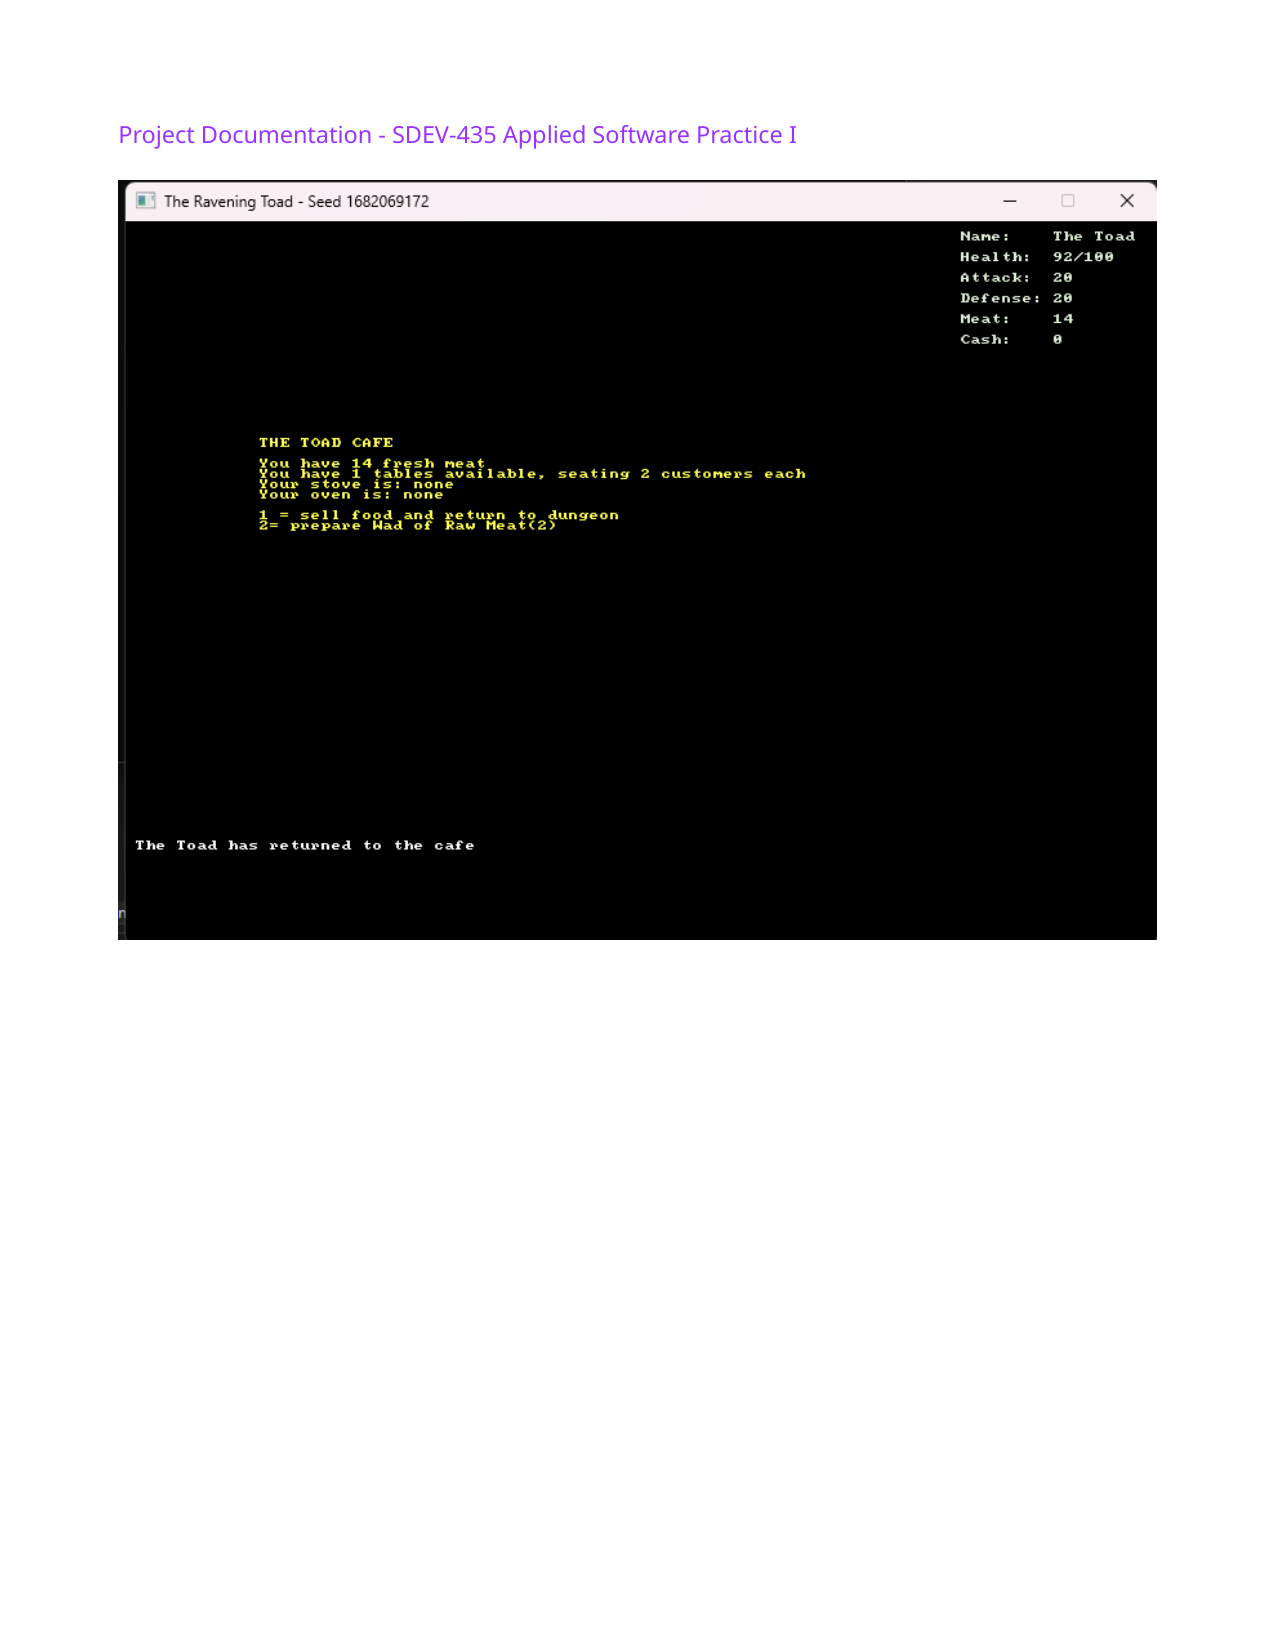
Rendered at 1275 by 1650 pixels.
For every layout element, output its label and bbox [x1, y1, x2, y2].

picture [118, 180, 1157, 940]
